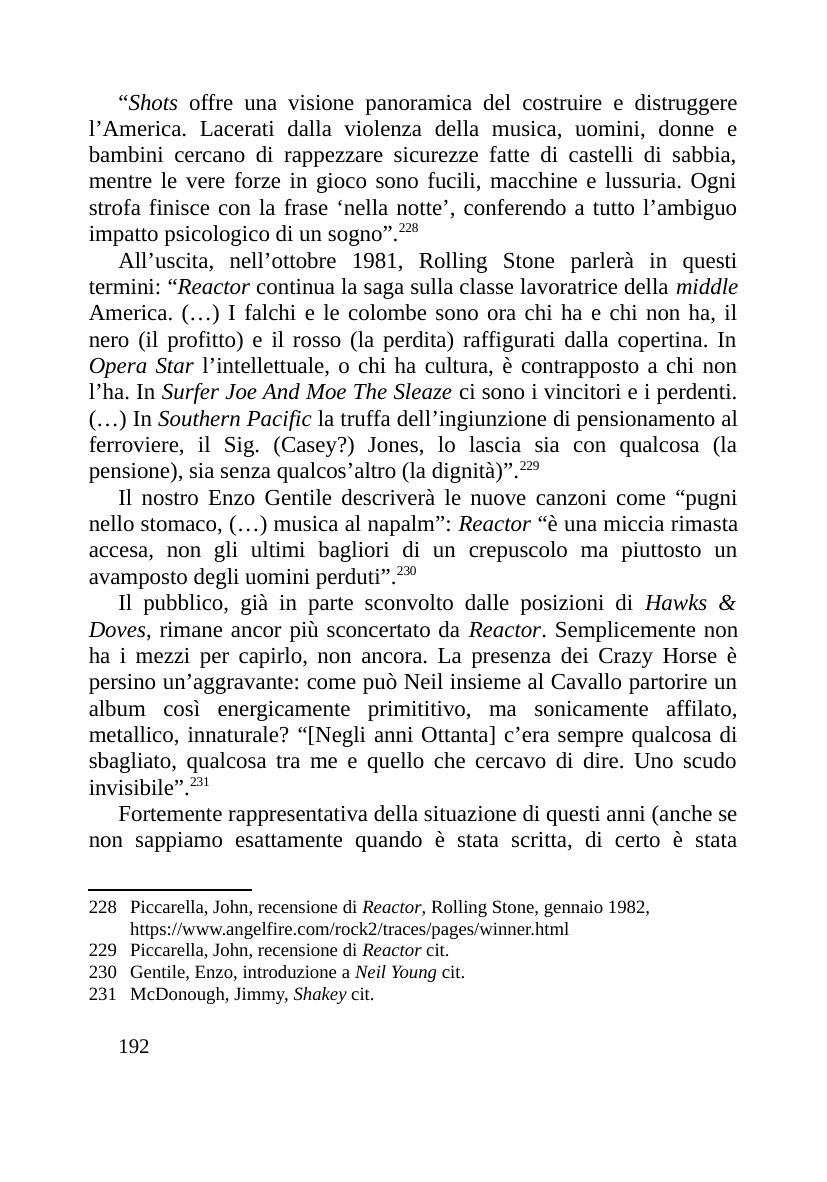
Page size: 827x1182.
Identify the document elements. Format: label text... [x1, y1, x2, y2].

text Gentile, Enzo, introduzione a Neil Young cit. [88, 961, 738, 982]
text McDonough, Jimmy, Shakey cit. [88, 982, 738, 1004]
text Il pubblico, già in parte sconvolto dalle posizioni di Hawks & Doves, rimane ancor più sconcertato da Reactor. Semplicemente non ha i mezzi per capirlo, non ancora. La presenza dei Crazy Horse è persino un’aggravante: come può Neil insieme al Cavallo partorire un album così energicamente primititivo, ma sonicamente affilato, metallico, innaturale? “[Negli anni Ottanta] c’era sempre qualcosa di sbagliato, qualcosa tra me e quello che cercavo di dire. Uno scudo invisibile”. [88, 589, 738, 800]
text Piccarella, John, recensione di Reactor cit. [88, 939, 738, 961]
text Il nostro Enzo Gentile descriverà le nuove canzoni come “pugni nello stomaco, (…) musica al napalm”: Reactor “è una miccia rimasta accesa, non gli ultimi bagliori di un crepuscolo ma piuttosto un avamposto degli uomini perduti”. [88, 484, 738, 589]
text All’uscita, nell’ottobre 1981, Rolling Stone parlerà in questi termini: “Reactor continua la saga sulla classe lavoratrice della middle America. (…) I falchi e le colombe sono ora chi ha e chi non ha, il nero (il profitto) e il rosso (la perdita) raffigurati dalla copertina. In Opera Star l’intellettuale, o chi ha cultura, è contrapposto a chi non l’ha. In Surfer Joe And Moe The Sleaze ci sono i vincitori e i perdenti. (…) In Southern Pacific la truffa dell’ingiunzione di pensionamento al ferroviere, il Sig. (Casey?) Jones, lo lascia sia con qualcosa (la pensione), sia senza qualcos’altro (la dignità)”. [88, 247, 738, 484]
text Piccarella, John, recensione di Reactor, Rolling Stone, gennaio 1982, https://www.angelfire.com/rock2/traces/pages/winner.html [88, 896, 738, 939]
text Fortemente rappresentativa della situazione di questi anni (anche se non sappiamo esattamente quando è stata scritta, di certo è stata [88, 800, 738, 853]
text “Shots offre una visione panoramica del costruire e distruggere l’America. Lacerati dalla violenza della musica, uomini, donne e bambini cercano di rappezzare sicurezze fatte di castelli di sabbia, mentre le vere forze in gioco sono fucili, macchine e lussuria. Ogni strofa finisce con la frase ‘nella notte’, conferendo a tutto l’ambiguo impatto psicologico di un sogno”. [88, 88, 738, 247]
